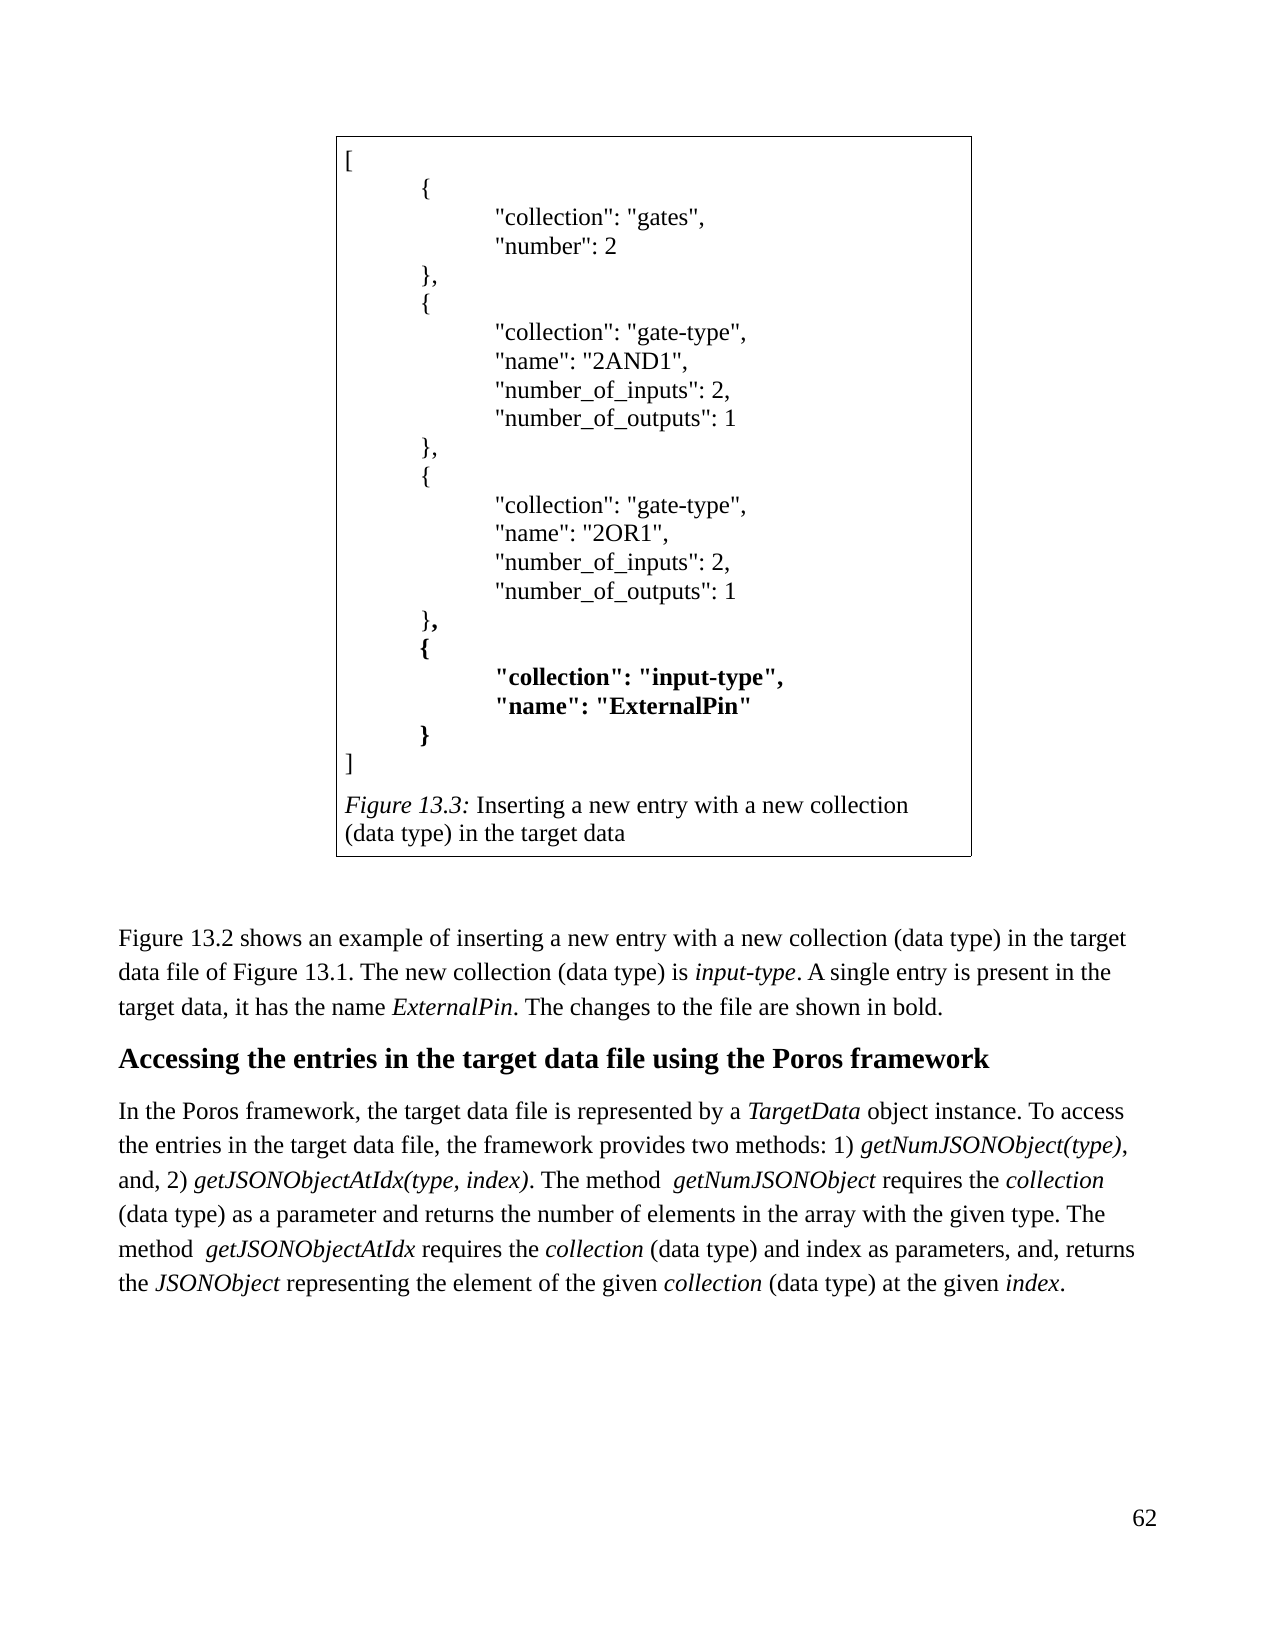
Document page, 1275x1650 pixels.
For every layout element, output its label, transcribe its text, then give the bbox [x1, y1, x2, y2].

text { [344, 173, 962, 202]
text { [344, 461, 962, 490]
text "collection": "input-type", [344, 662, 962, 691]
text "number_of_outputs": 1 [344, 403, 962, 432]
text Figure 13.3: Inserting a new entry with a new collection (data type) in the target data [344, 790, 962, 847]
text "number_of_inputs": 2, [344, 375, 962, 403]
text Accessing the entries in the target data file using the Poros framework [118, 1041, 1157, 1074]
text } [344, 720, 962, 748]
text ] [344, 748, 962, 777]
text }, [344, 432, 962, 461]
text "name": "ExternalPin" [344, 691, 962, 720]
text "number_of_inputs": 2, [344, 547, 962, 576]
text In the Poros framework, the target data file is represented by a TargetData object instance. To access the entries in the target data file, the framework provides two methods: 1) getNumJSONObject(type), and, 2) getJSONObjectAtIdx(type, index). The method getNumJSONObject requires the collection (data type) as a parameter and returns the number of elements in the array with the given type. The method getJSONObjectAtIdx requires the collection (data type) and index as parameters, and, returns the JSONObject representing the element of the given collection (data type) at the given index. [118, 1096, 1157, 1297]
text "collection": "gate-type", [344, 490, 962, 518]
text "number_of_outputs": 1 [344, 576, 962, 605]
text }, [344, 605, 962, 633]
text [ [344, 145, 962, 173]
text { [344, 633, 962, 662]
text }, [344, 260, 962, 288]
text "name": "2OR1", [344, 518, 962, 547]
text { [344, 288, 962, 317]
text "collection": "gates", [344, 202, 962, 231]
text "collection": "gate-type", [344, 317, 962, 346]
text Figure 13.2 shows an example of inserting a new entry with a new collection (data type) in the target data file of Figure 13.1. The new collection (data type) is input-type. A single entry is present in the target data, it has the name ExternalPin. The changes to the file are shown in bold. [118, 923, 1157, 1021]
text "number": 2 [344, 231, 962, 260]
text "name": "2AND1", [344, 346, 962, 375]
